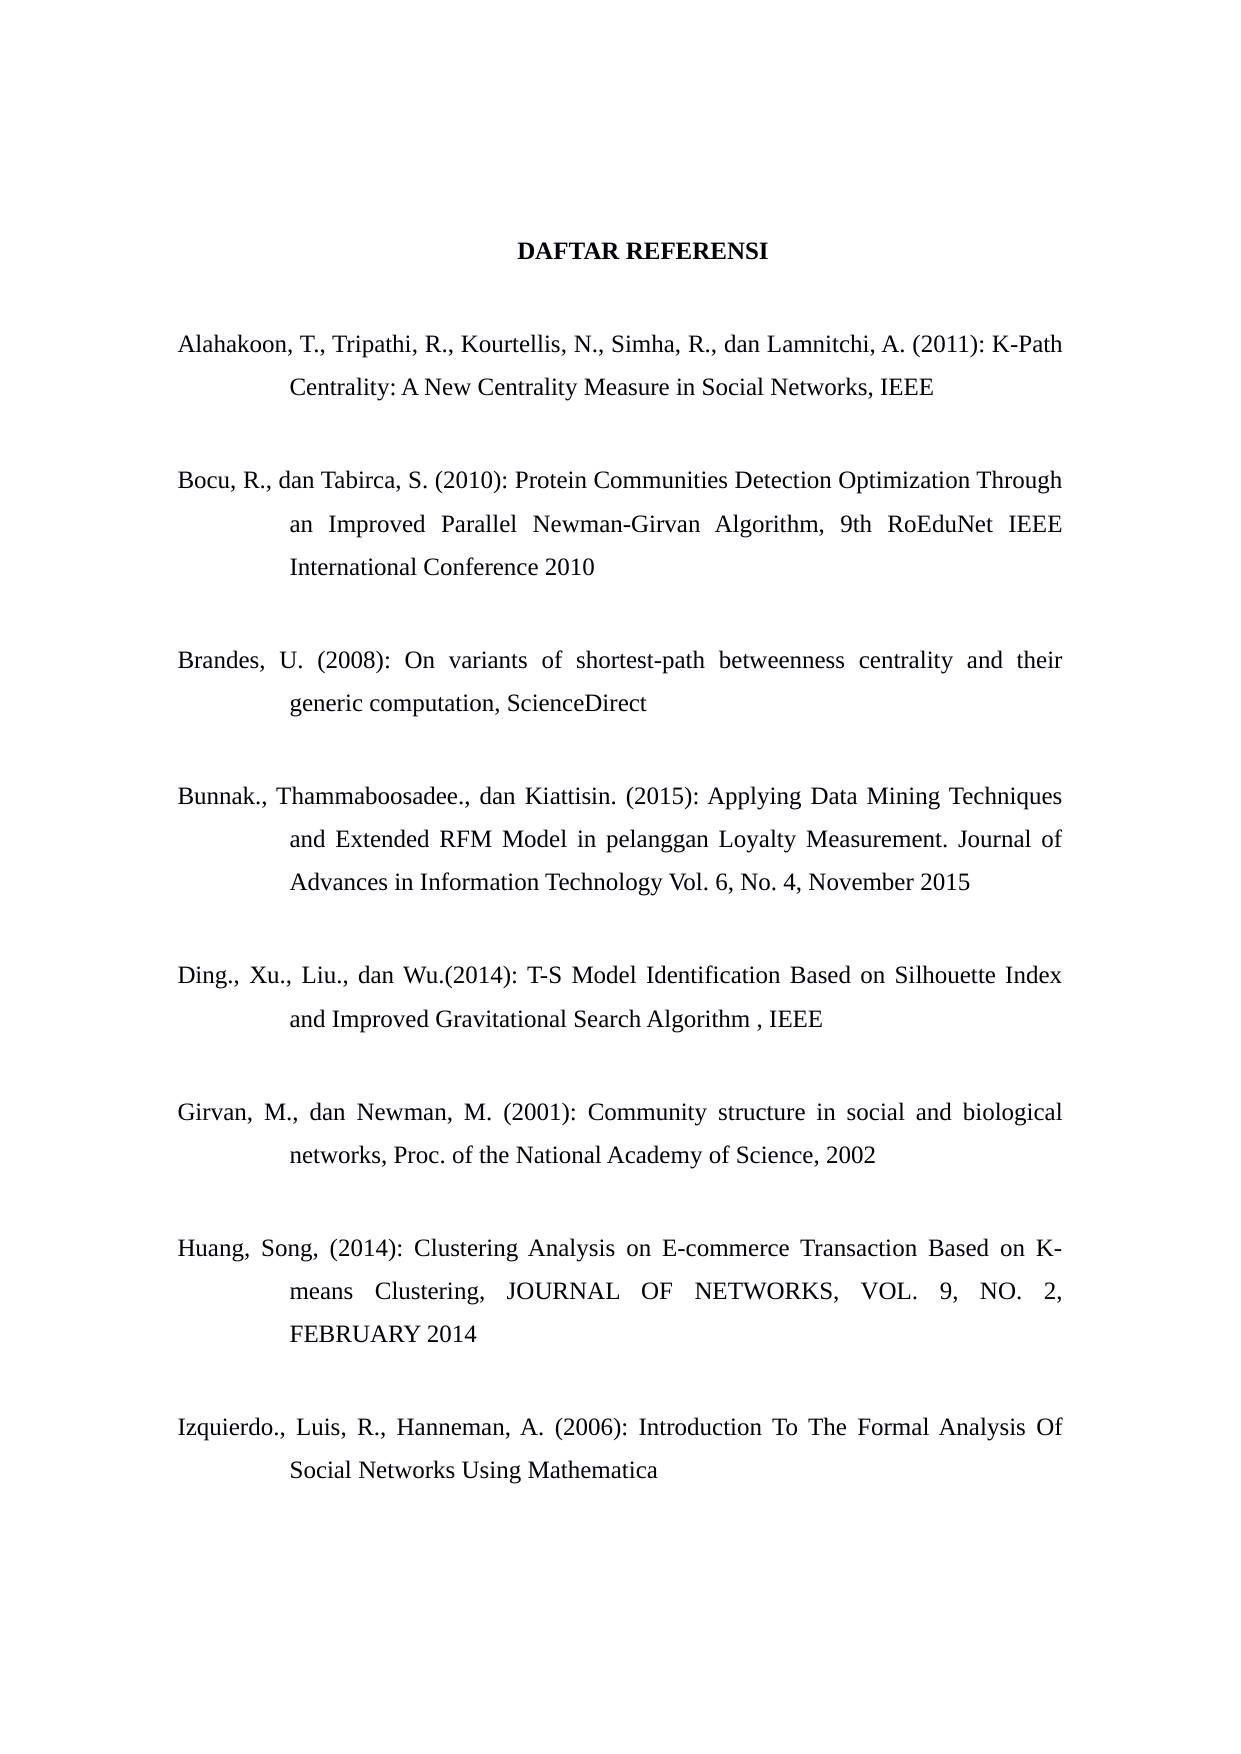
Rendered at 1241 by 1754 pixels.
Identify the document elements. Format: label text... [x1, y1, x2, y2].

text Bocu, R., dan Tabirca, S. (2010): Protein Communities Detection Optimization Through an Improved Parallel Newman-Girvan Algorithm, 9th RoEduNet IEEE International Conference 2010 [177, 466, 1063, 581]
text Bunnak., Thammaboosadee., dan Kiattisin. (2015): Applying Data Mining Techniques and Extended RFM Model in pelanggan Loyalty Measurement. Journal of Advances in Information Technology Vol. 6, No. 4, November 2015 [177, 781, 1063, 896]
text Brandes, U. (2008): On variants of shortest-path betweenness centrality and their generic computation, ScienceDirect [177, 645, 1063, 717]
text Huang, Song, (2014): Clustering Analysis on E-commerce Transaction Based on K-means Clustering, JOURNAL OF NETWORKS, VOL. 9, NO. 2, FEBRUARY 2014 [177, 1233, 1063, 1348]
text Izquierdo., Luis, R., Hanneman, A. (2006): Introduction To The Formal Analysis Of Social Networks Using Mathematica [177, 1412, 1063, 1484]
text Ding., Xu., Liu., dan Wu.(2014): T-S Model Identification Based on Silhouette Index and Improved Gravitational Search Algorithm , IEEE [177, 961, 1063, 1032]
text Alahakoon, T., Tripathi, R., Kourtellis, N., Simha, R., dan Lamnitchi, A. (2011): K-Path Centrality: A New Centrality Measure in Social Networks, IEEE [177, 329, 1063, 401]
text Girvan, M., dan Newman, M. (2001): Community structure in social and biological networks, Proc. of the National Academy of Science, 2002 [177, 1097, 1063, 1169]
subtitle DAFTAR REFERENSI [177, 236, 1063, 265]
